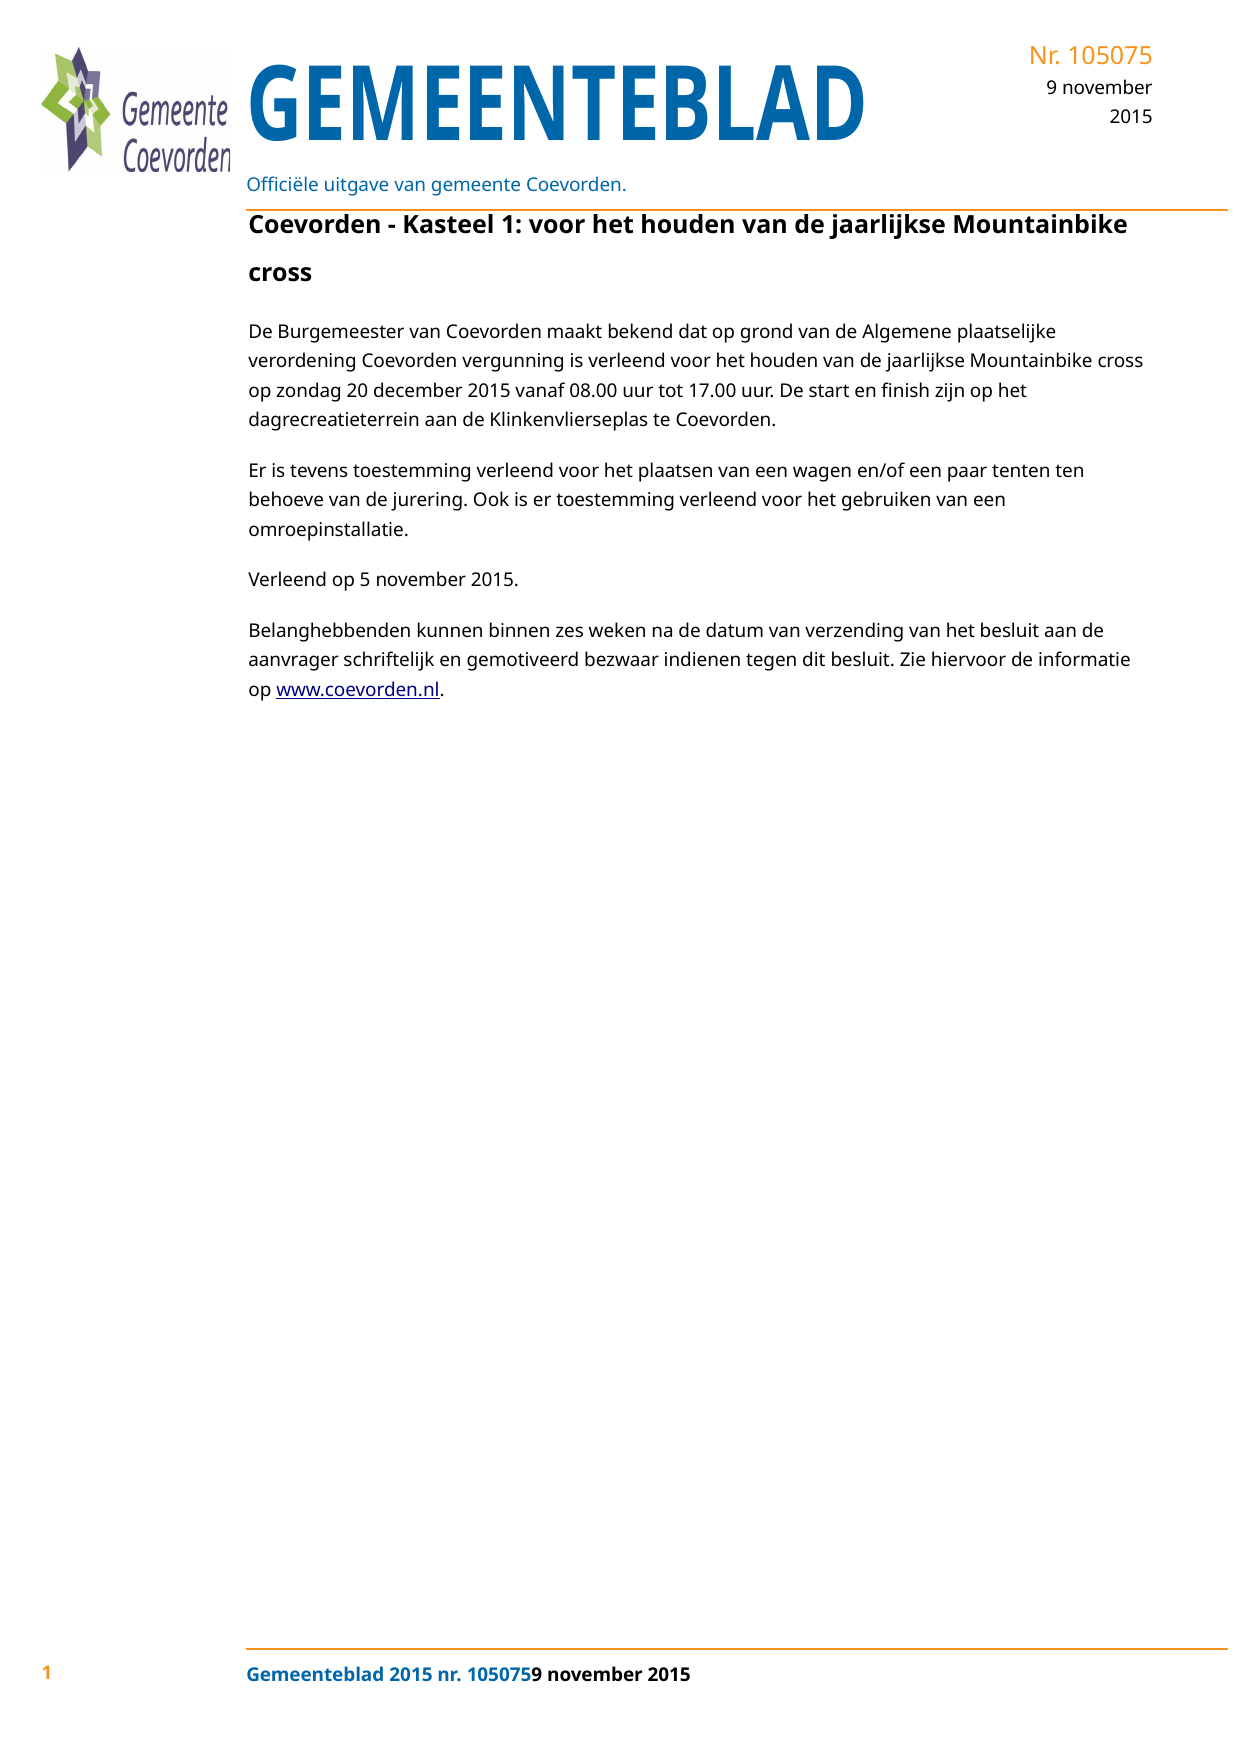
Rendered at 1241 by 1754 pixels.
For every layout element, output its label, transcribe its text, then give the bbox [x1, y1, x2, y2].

text Verleend op 5 november 2015. [248, 567, 1152, 592]
text Er is tevens toestemming verleend voor het plaatsen van een wagen en/of een paar tenten ten behoeve van de jurering. Ook is er toestemming verleend voor het gebruiken van een omroepinstallatie. [248, 457, 1152, 542]
text Belanghebbenden kunnen binnen zes weken na de datum van verzending van het besluit aan de aanvrager schriftelijk en gemotiveerd bezwaar indienen tegen dit besluit. Zie hiervoor de informatie op www.coevorden.nl. [248, 617, 1152, 702]
picture [41, 47, 231, 172]
text De Burgemeester van Coevorden maakt bekend dat op grond van de Algemene plaatselijke verordening Coevorden vergunning is verleend voor het houden van de jaarlijkse Mountainbike cross op zondag 20 december 2015 vanaf 08.00 uur tot 17.00 uur. De start en finish zijn op het dagrecreatieterrein aan de Klinkenvlierseplas te Coevorden. [248, 318, 1152, 432]
text Coevorden - Kasteel 1: voor het houden van de jaarlijkse Mountainbike cross [248, 211, 1152, 288]
